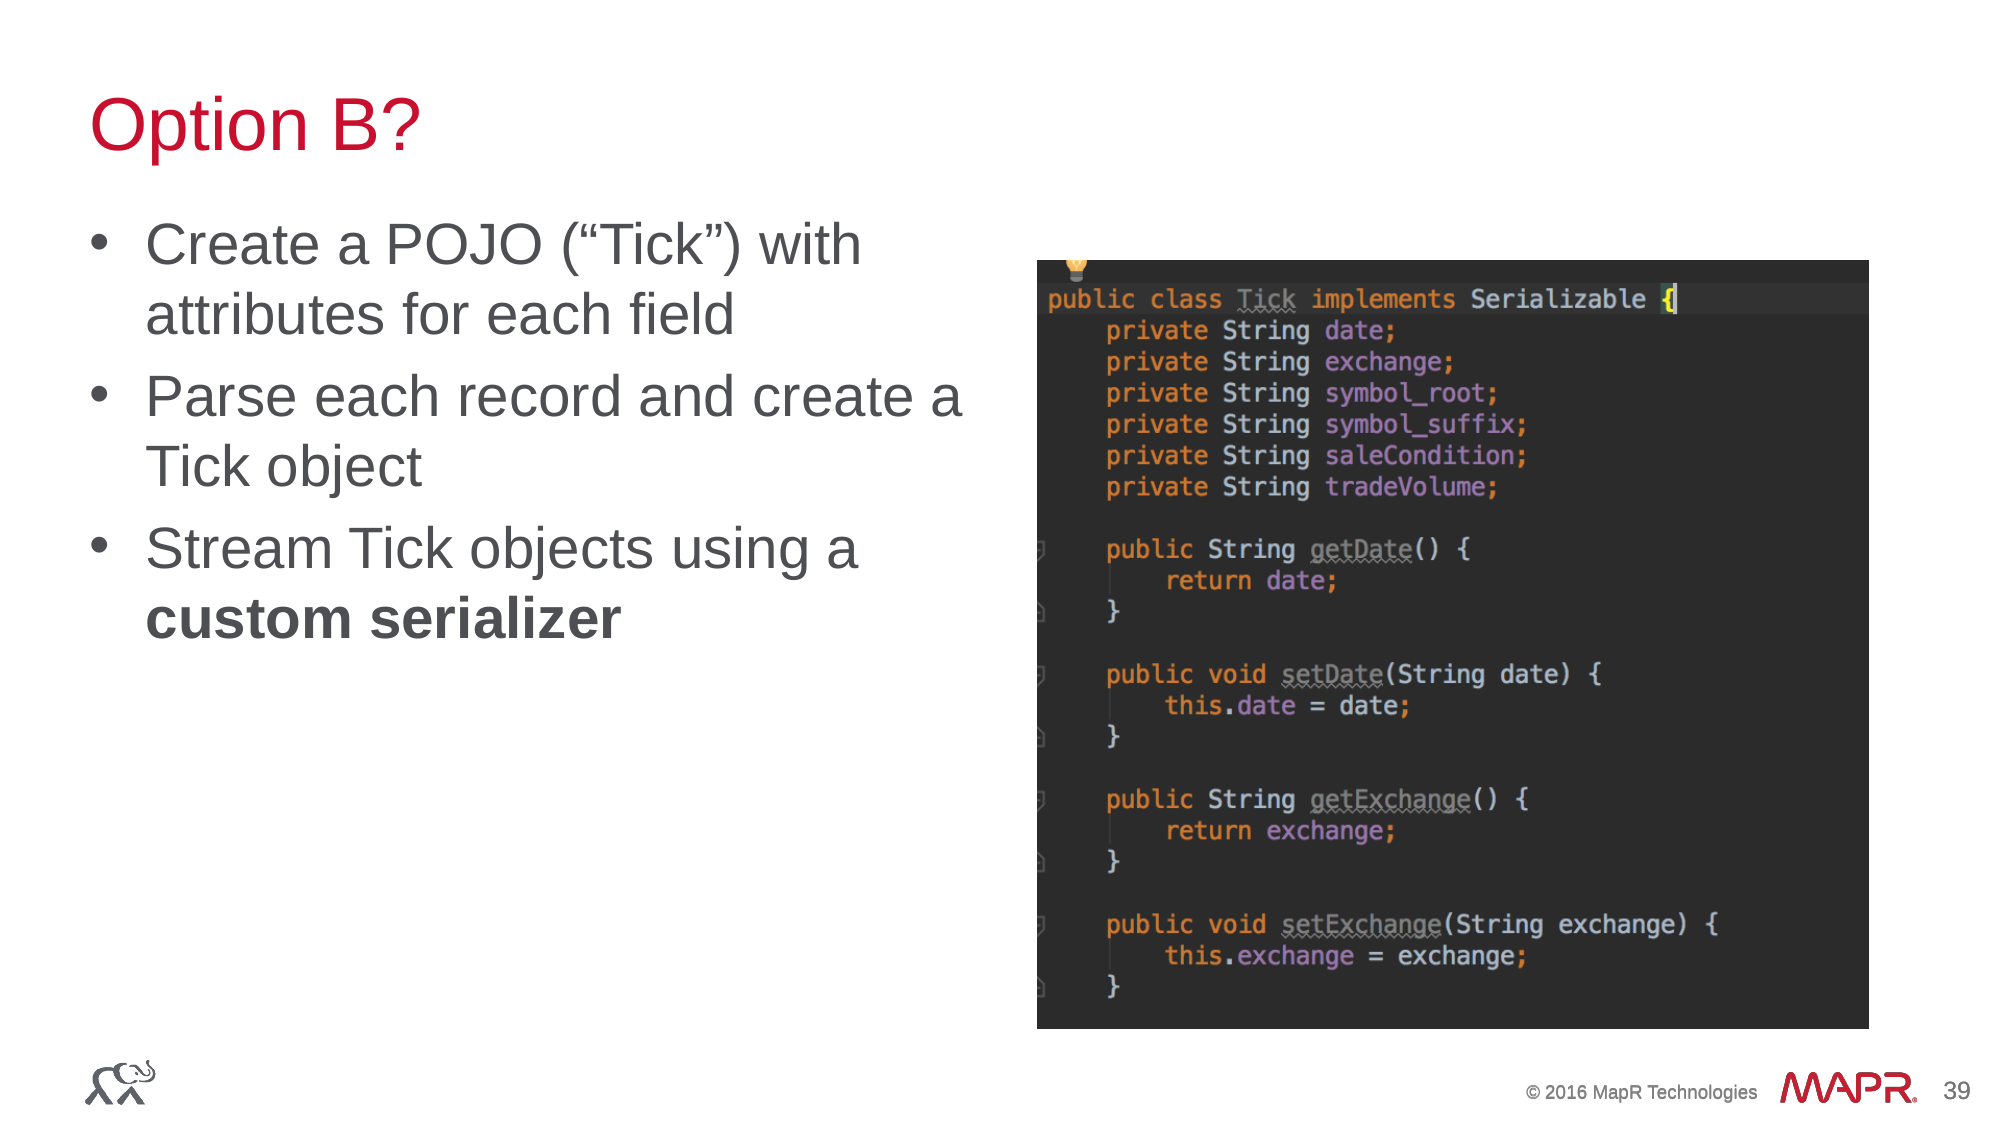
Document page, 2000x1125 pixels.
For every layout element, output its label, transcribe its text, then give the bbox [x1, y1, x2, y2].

title Option B? [69, 45, 1869, 197]
picture [1037, 260, 1869, 1029]
list Create a POJO (“Tick”) with attributes for each field Parse each record and create a Tick object Stream Tick objects using a custom serializer [69, 196, 1009, 1005]
picture [75, 1038, 167, 1125]
